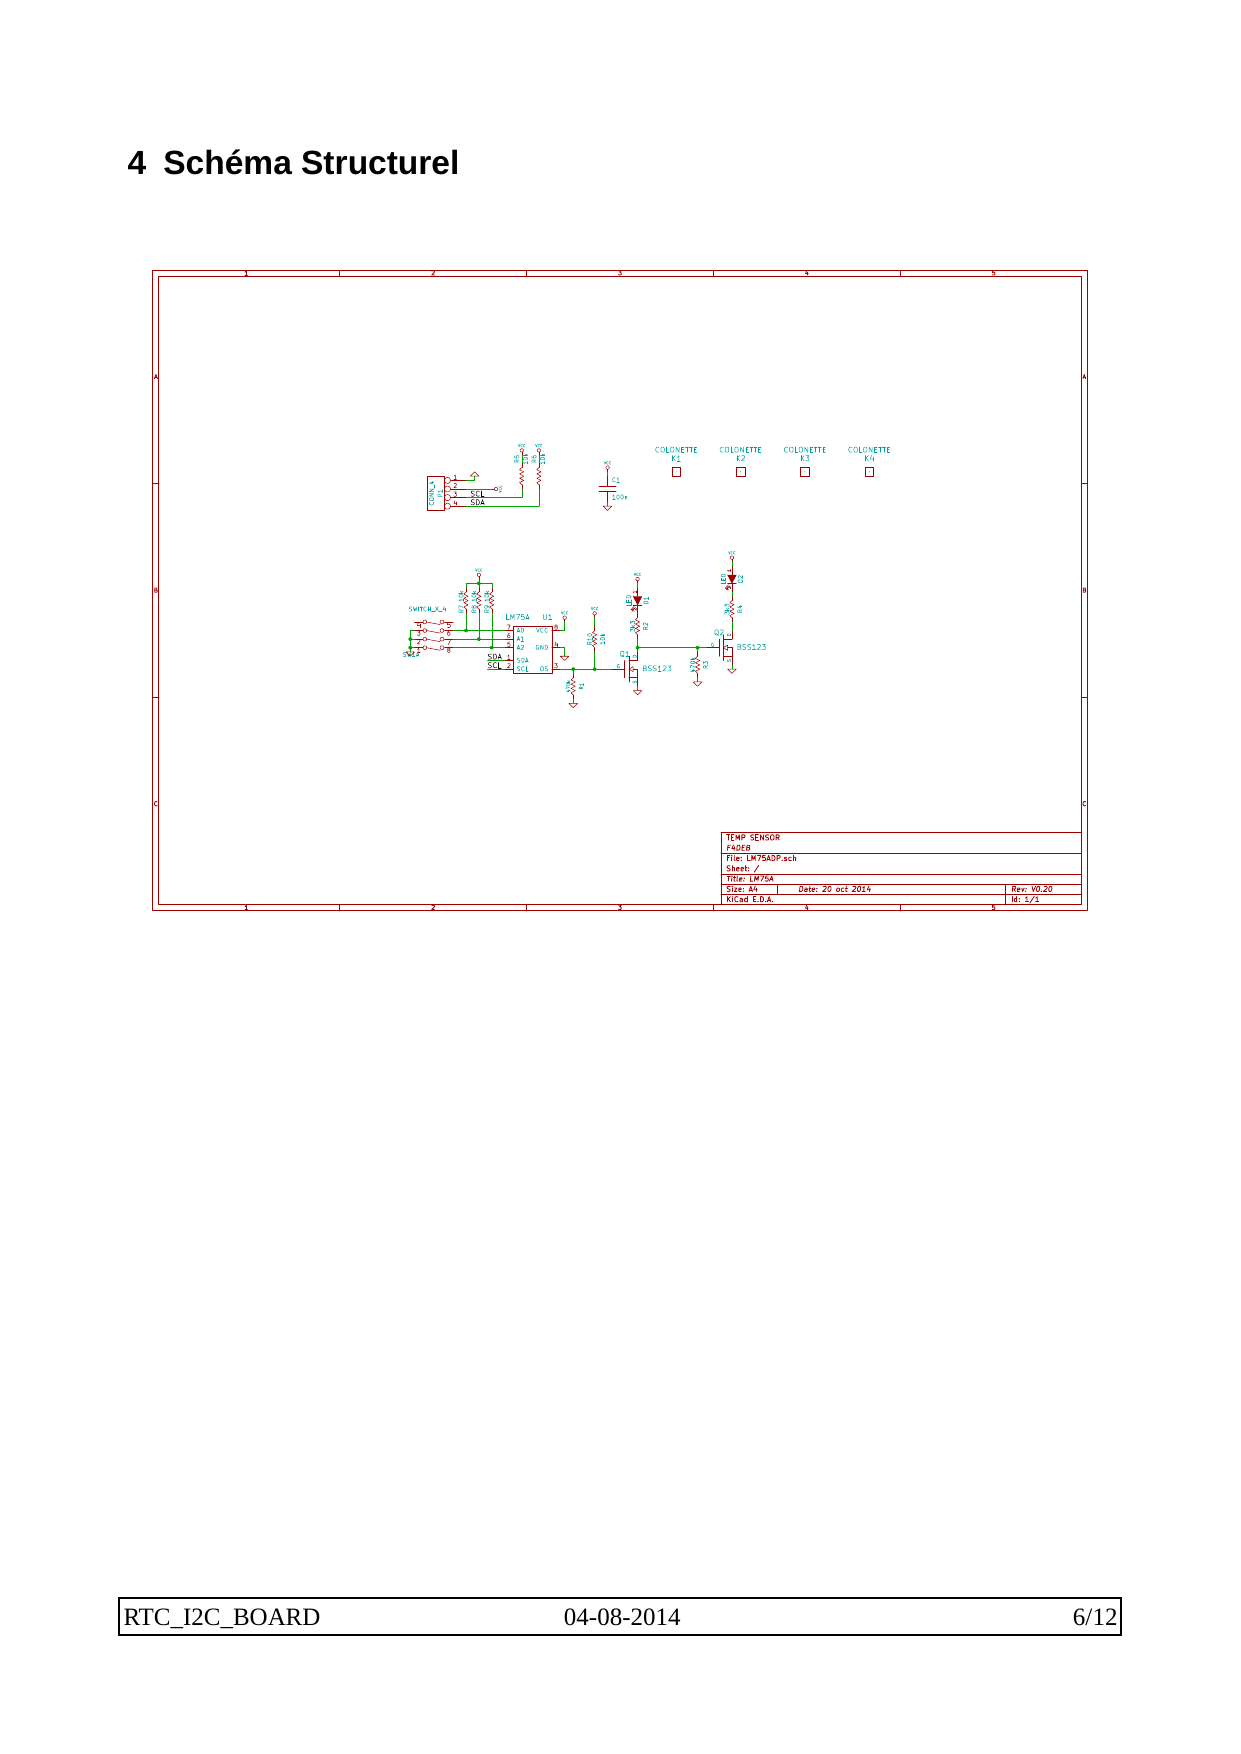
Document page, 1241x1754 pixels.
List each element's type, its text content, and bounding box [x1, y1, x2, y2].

subtitle Schéma Structurel [118, 143, 1122, 182]
